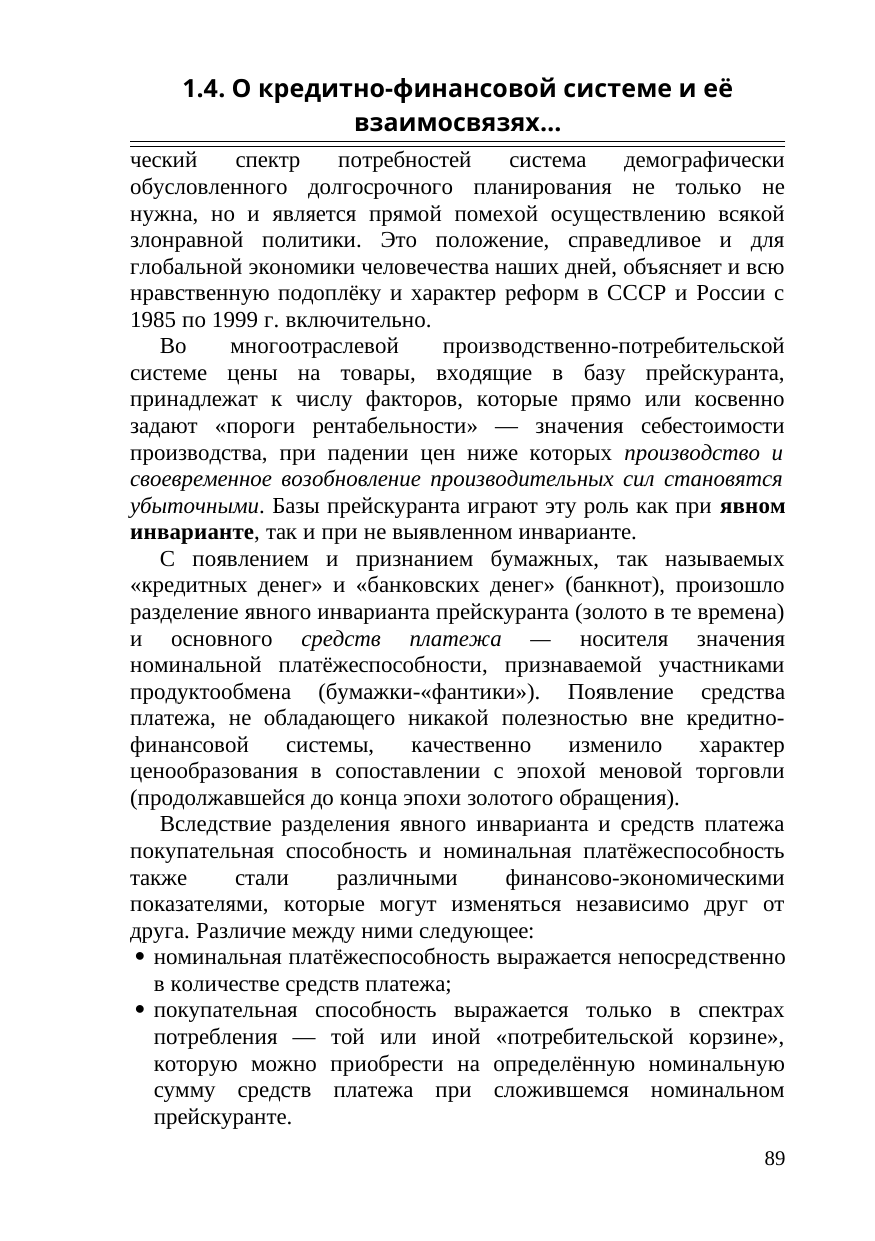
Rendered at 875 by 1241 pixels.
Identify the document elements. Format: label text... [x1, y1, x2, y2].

list номинальная платёжеспособность выражается непосред­ственно в количестве средств платежа; [136, 943, 785, 996]
text С появлением и признанием бумажных, так называемых «кредитных денег» и «банковских денег» (банкнот), произошло разделение явного инварианта прейскуранта (золото в те времена) и основного средств платежа — носителя значения номинальной платёжеспособности, признаваемой участниками продуктообмена (бумажки-«фан­ти­ки»). Появление средства платежа, не обладающего никакой полезностью вне кредитно-финансовой системы, качественно изменило характер ценообразования в сопоставлении с эпохой меновой торговли (продолжавшей­ся до конца эпохи золотого обращения). [130, 545, 785, 810]
text ческий спектр потребностей система демографически обусловленного долгосрочного планирования не только не нужна, но и является прямой помехой осуществлению всякой злонравной политики. Это положение, справедливое и для глобальной экономики человечества наших дней, объясняет и всю нравственную подоплёку и характер реформ в СССР и России с 1985 по 1999 г. включительно. [130, 147, 785, 332]
text Вследствие разделения явного инварианта и средств платежа покупательная способность и номинальная платёжеспособность также стали различными финансово-экономическими показателями, которые могут изменяться независимо друг от друга. Различие между ними следующее: [130, 810, 785, 943]
list покупательная способность выражается только в спектрах потребления — той или иной «потребительской корзине», которую можно приобрести на определённую номинальную сумму средств платежа при сложившемся номинальном прейскуранте. [136, 996, 785, 1129]
text Во многоотраслевой производственно-потребительской системе цены на товары, входящие в базу прейскуранта, принадлежат к числу факторов, которые прямо или косвенно задают «пороги рен­табельности» — значения себестоимости производства, при падении цен ниже которых производство и своевременное возобновление производительных сил становятся убыточными. Базы прейскуранта играют эту роль как при явном инварианте, так и при не выявленном инварианте. [130, 332, 785, 545]
